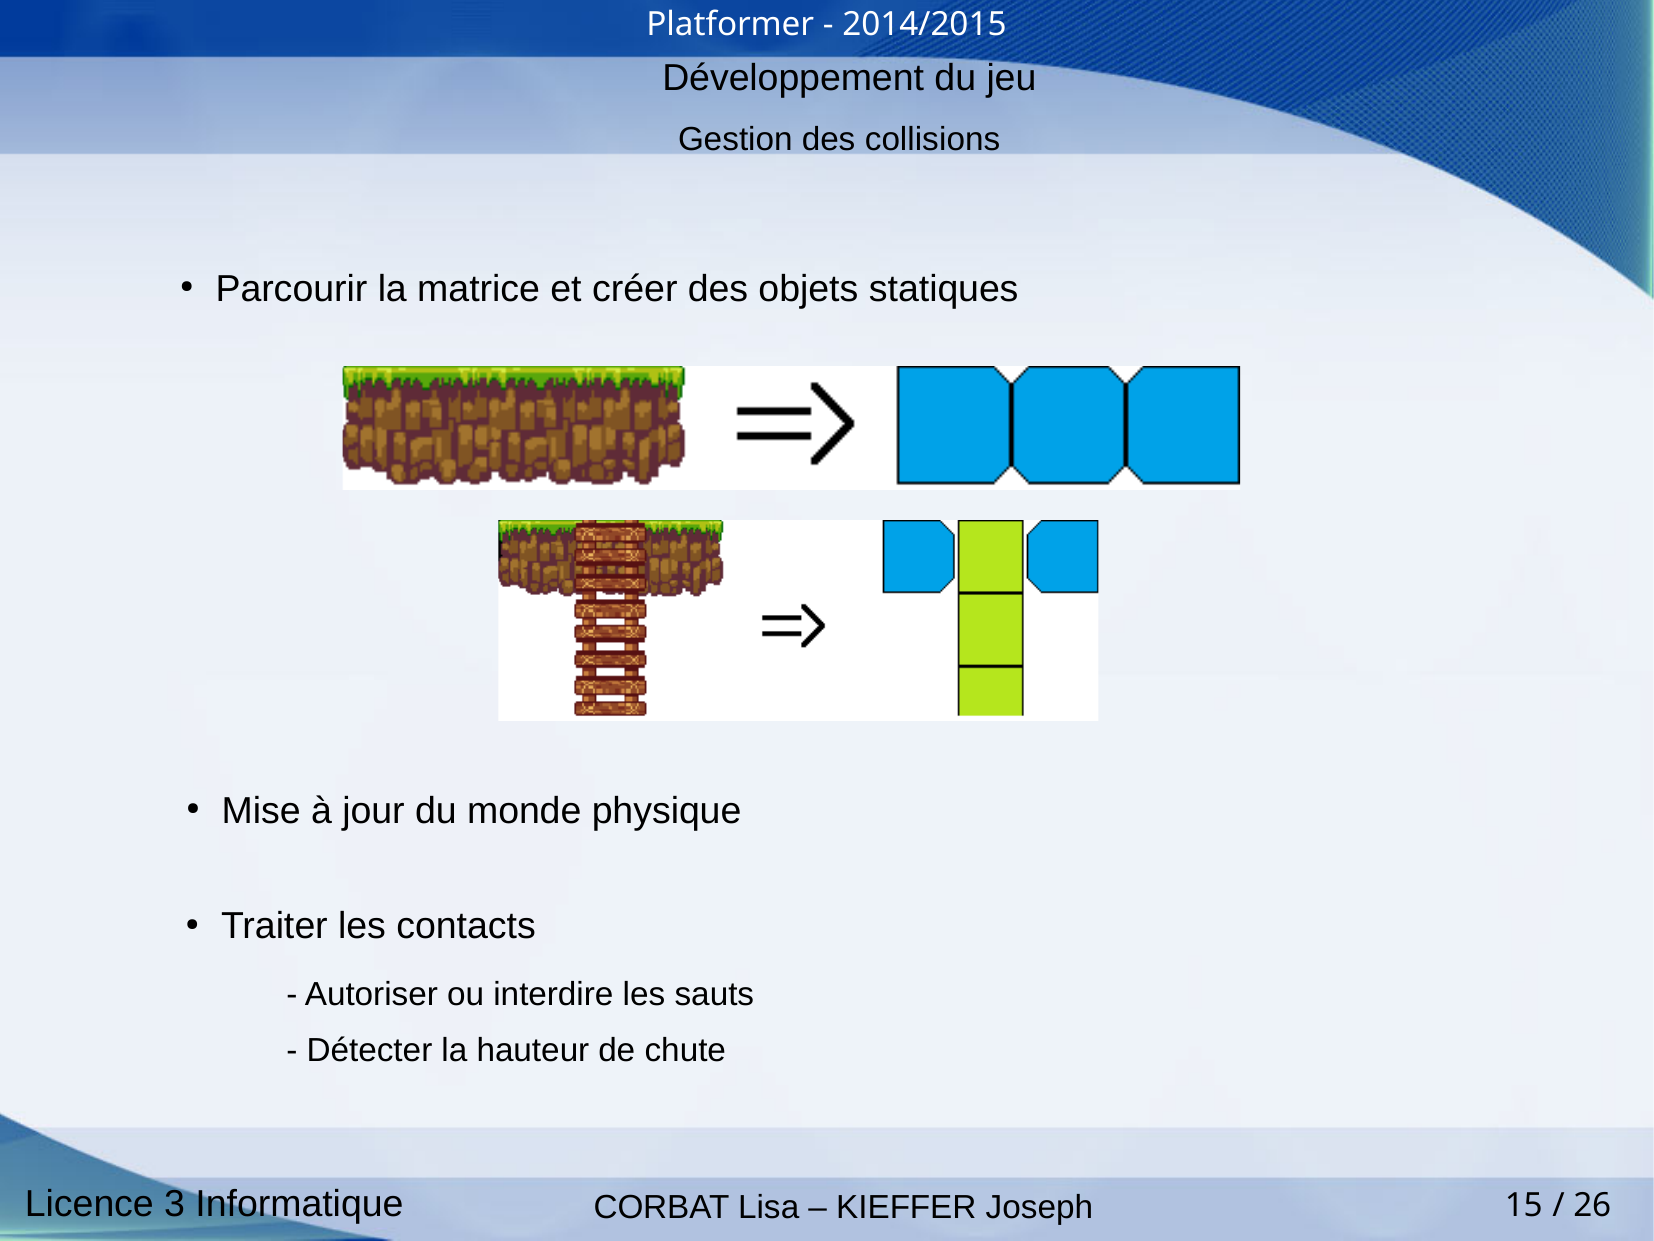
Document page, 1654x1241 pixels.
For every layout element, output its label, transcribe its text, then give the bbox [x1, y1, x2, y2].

text_box Parcourir la matrice et créer des objets statiques [165, 259, 1034, 317]
text_box Mise à jour du monde physique [171, 781, 756, 839]
text_box Gestion des collisions [663, 113, 1016, 166]
text_box - Autoriser ou interdire les sauts - Détecter la hauteur de chute [271, 968, 981, 1077]
text_box Développement du jeu [647, 49, 1052, 107]
picture [0, 0, 1654, 1241]
text_box Traiter les contacts [170, 897, 552, 969]
